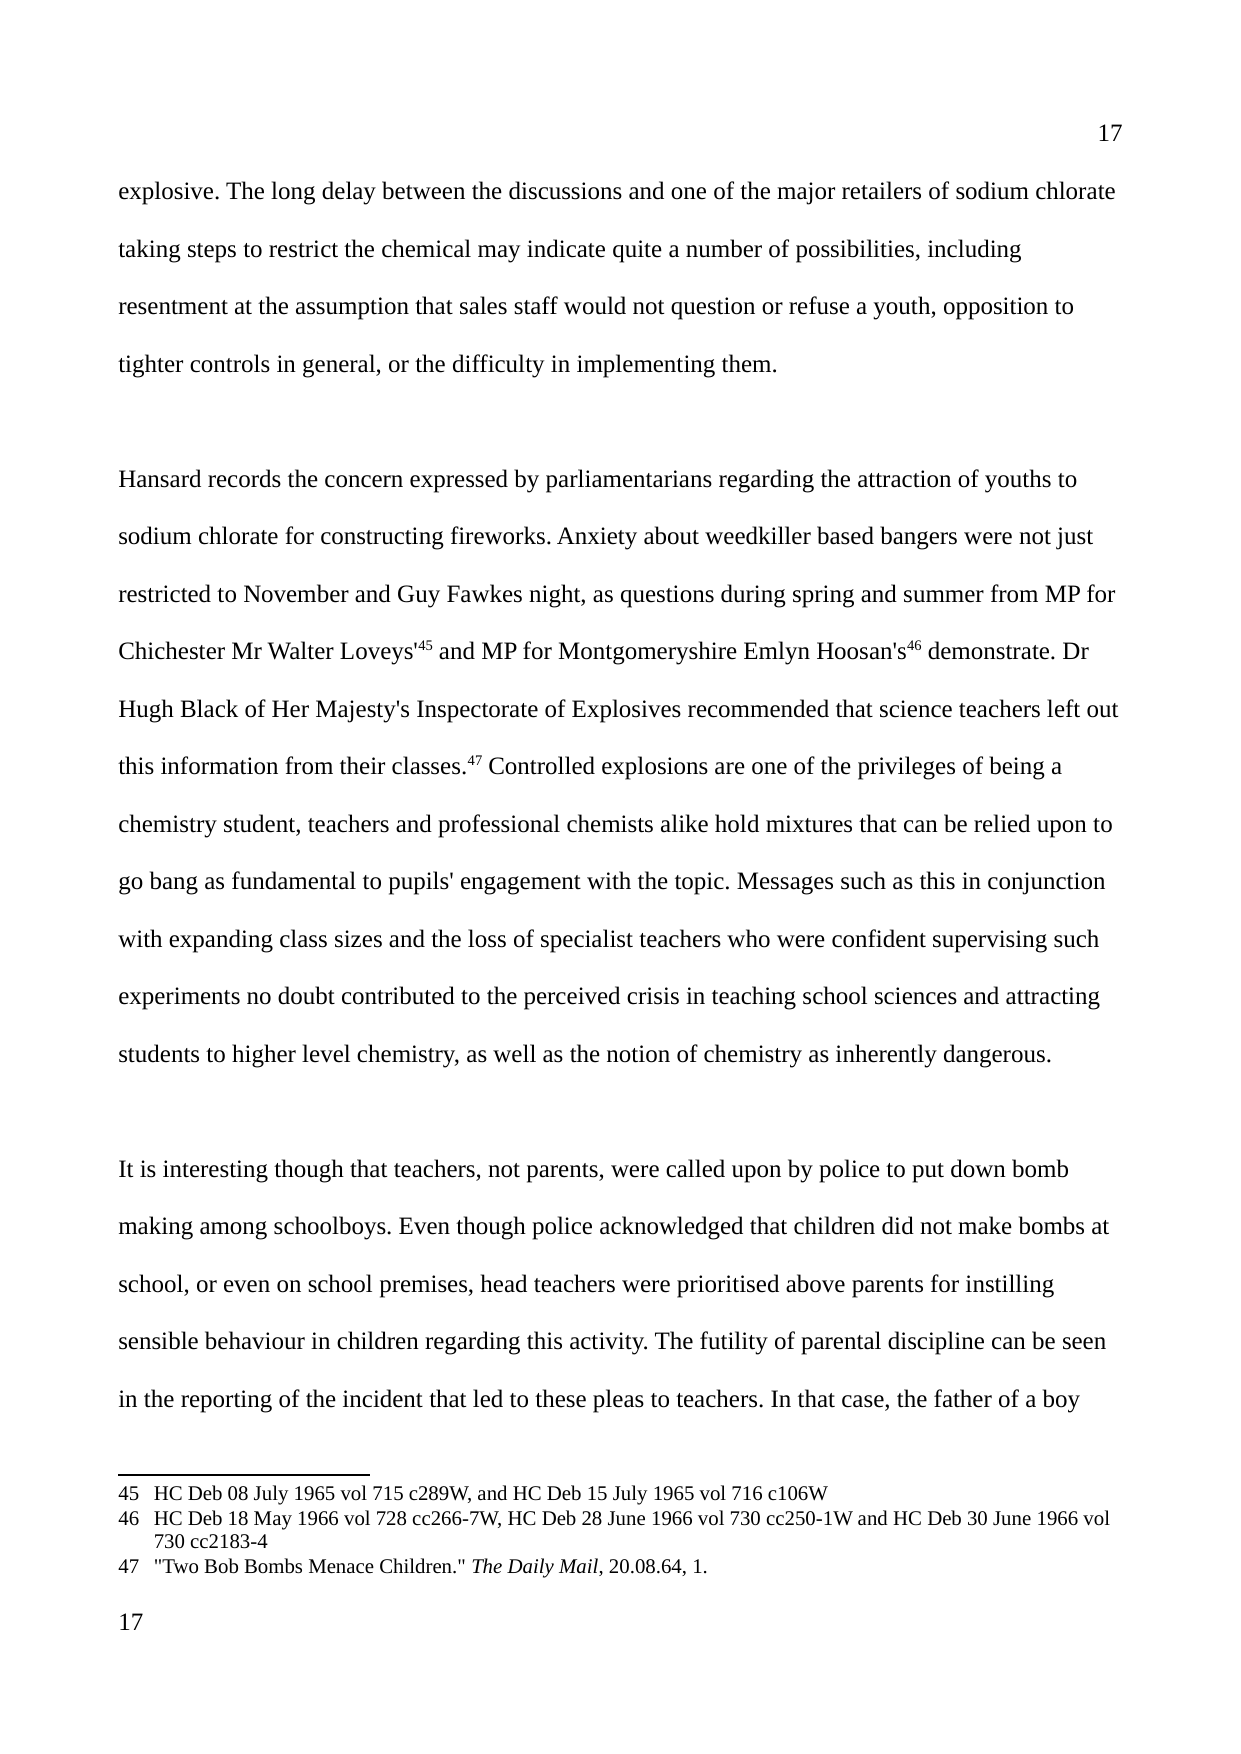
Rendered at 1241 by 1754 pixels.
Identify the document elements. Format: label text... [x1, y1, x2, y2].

text explosive. The long delay between the discussions and one of the major retailers of sodium chlorate taking steps to restrict the chemical may indicate quite a number of possibilities, including resentment at the assumption that sales staff would not question or refuse a youth, opposition to tighter controls in general, or the difficulty in implementing them. [118, 176, 1122, 378]
text HC Deb 18 May 1966 vol 728 cc266-7W, HC Deb 28 June 1966 vol 730 cc250-1W and HC Deb 30 June 1966 vol 730 cc2183-4 [118, 1505, 1122, 1553]
text Hansard records the concern expressed by parliamentarians regarding the attraction of youths to sodium chlorate for constructing fireworks. Anxiety about weedkiller based bangers were not just restricted to November and Guy Fawkes night, as questions during spring and summer from MP for Chichester Mr Walter Loveys' and MP for Montgomeryshire Emlyn Hoosan's demonstrate. Dr Hugh Black of Her Majesty's Inspectorate of Explosives recommended that science teachers left out this information from their classes. Controlled explosions are one of the privileges of being a chemistry student, teachers and professional chemists alike hold mixtures that can be relied upon to go bang as fundamental to pupils' engagement with the topic. Messages such as this in conjunction with expanding class sizes and the loss of specialist teachers who were confident supervising such experiments no doubt contributed to the perceived crisis in teaching school sciences and attracting students to higher level chemistry, as well as the notion of chemistry as inherently dangerous. [118, 464, 1122, 1068]
text "Two Bob Bombs Menace Children." The Daily Mail, 20.08.64, 1. [118, 1553, 1122, 1578]
text It is interesting though that teachers, not parents, were called upon by police to put down bomb making among schoolboys. Even though police acknowledged that children did not make bombs at school, or even on school premises, head teachers were prioritised above parents for instilling sensible behaviour in children regarding this activity. The futility of parental discipline can be seen in the reporting of the incident that led to these pleas to teachers. In that case, the father of a boy [118, 1154, 1122, 1413]
text HC Deb 08 July 1965 vol 715 c289W, and HC Deb 15 July 1965 vol 716 c106W [118, 1481, 1122, 1505]
